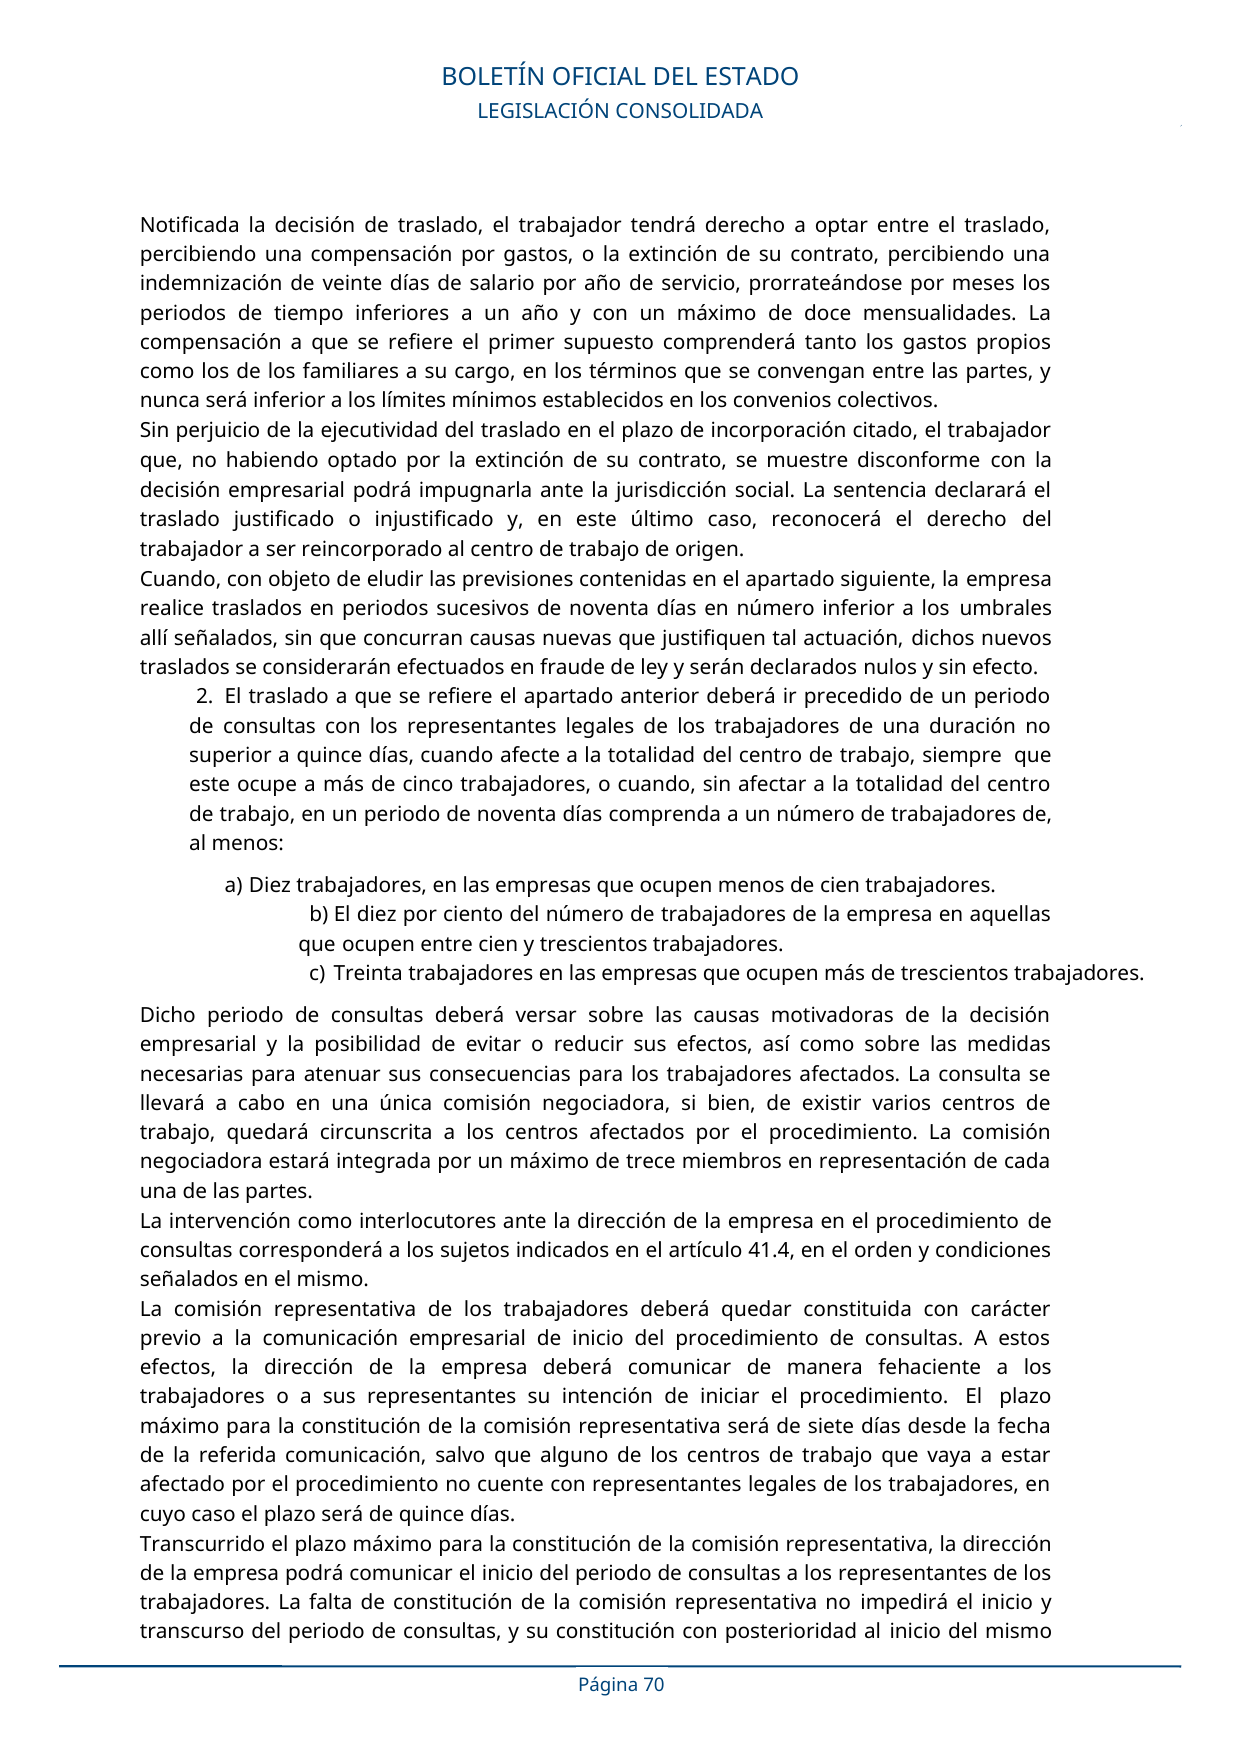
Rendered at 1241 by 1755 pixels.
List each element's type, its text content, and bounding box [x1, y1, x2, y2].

text La comisión representativa de los trabajadores deberá quedar constituida con carácter previo a la comunicación empresarial de inicio del procedimiento de consultas. A estos efectos, la dirección de la empresa deberá comunicar de manera fehaciente a los trabajadores o a sus representantes su intención de iniciar el procedimiento. El plazo máximo para la constitución de la comisión representativa será de siete días desde la fecha de la referida comunicación, salvo que alguno de los centros de trabajo que vaya a estar afectado por el procedimiento no cuente con representantes legales de los trabajadores, en cuyo caso el plazo será de quince días. [139, 1294, 1052, 1527]
list Treinta trabajadores en las empresas que ocupen más de trescientos trabajadores. [309, 958, 1184, 987]
text Transcurrido el plazo máximo para la constitución de la comisión representativa, la dirección de la empresa podrá comunicar el inicio del periodo de consultas a los representantes de los trabajadores. La falta de constitución de la comisión representativa no impedirá el inicio y transcurso del periodo de consultas, y su constitución con posterioridad al inicio del mismo [139, 1529, 1052, 1645]
text Cuando, con objeto de eludir las previsiones contenidas en el apartado siguiente, la empresa realice traslados en periodos sucesivos de noventa días en número inferior a los umbrales allí señalados, sin que concurran causas nuevas que justifiquen tal actuación, dichos nuevos traslados se considerarán efectuados en fraude de ley y serán declarados nulos y sin efecto. [139, 564, 1052, 680]
text Dicho periodo de consultas deberá versar sobre las causas motivadoras de la decisión empresarial y la posibilidad de evitar o reducir sus efectos, así como sobre las medidas necesarias para atenuar sus consecuencias para los trabajadores afectados. La consulta se llevará a cabo en una única comisión negociadora, si bien, de existir varios centros de trabajo, quedará circunscrita a los centros afectados por el procedimiento. La comisión negociadora estará integrada por un máximo de trece miembros en representación de cada una de las partes. [139, 1000, 1052, 1204]
list Diez trabajadores, en las empresas que ocupen menos de cien trabajadores. [224, 870, 1184, 898]
text La intervención como interlocutores ante la dirección de la empresa en el procedimiento de consultas corresponderá a los sujetos indicados en el artículo 41.4, en el orden y condiciones señalados en el mismo. [139, 1206, 1052, 1293]
text Sin perjuicio de la ejecutividad del traslado en el plazo de incorporación citado, el trabajador que, no habiendo optado por la extinción de su contrato, se muestre disconforme con la decisión empresarial podrá impugnarla ante la jurisdicción social. La sentencia declarará el traslado justificado o injustificado y, en este último caso, reconocerá el derecho del trabajador a ser reincorporado al centro de trabajo de origen. [139, 415, 1052, 563]
list El diez por ciento del número de trabajadores de la empresa en aquellas que ocupen entre cien y trescientos trabajadores. [274, 899, 1052, 957]
list El traslado a que se refiere el apartado anterior deberá ir precedido de un periodo de consultas con los representantes legales de los trabajadores de una duración no superior a quince días, cuando afecte a la totalidad del centro de trabajo, siempre que este ocupe a más de cinco trabajadores, o cuando, sin afectar a la totalidad del centro de trabajo, en un periodo de noventa días comprenda a un número de trabajadores de, al menos: [160, 682, 1052, 856]
text Notificada la decisión de traslado, el trabajador tendrá derecho a optar entre el traslado, percibiendo una compensación por gastos, o la extinción de su contrato, percibiendo una indemnización de veinte días de salario por año de servicio, prorrateándose por meses los periodos de tiempo inferiores a un año y con un máximo de doce mensualidades. La compensación a que se refiere el primer supuesto comprenderá tanto los gastos propios como los de los familiares a su cargo, en los términos que se convengan entre las partes, y nunca será inferior a los límites mínimos establecidos en los convenios colectivos. [139, 210, 1052, 414]
